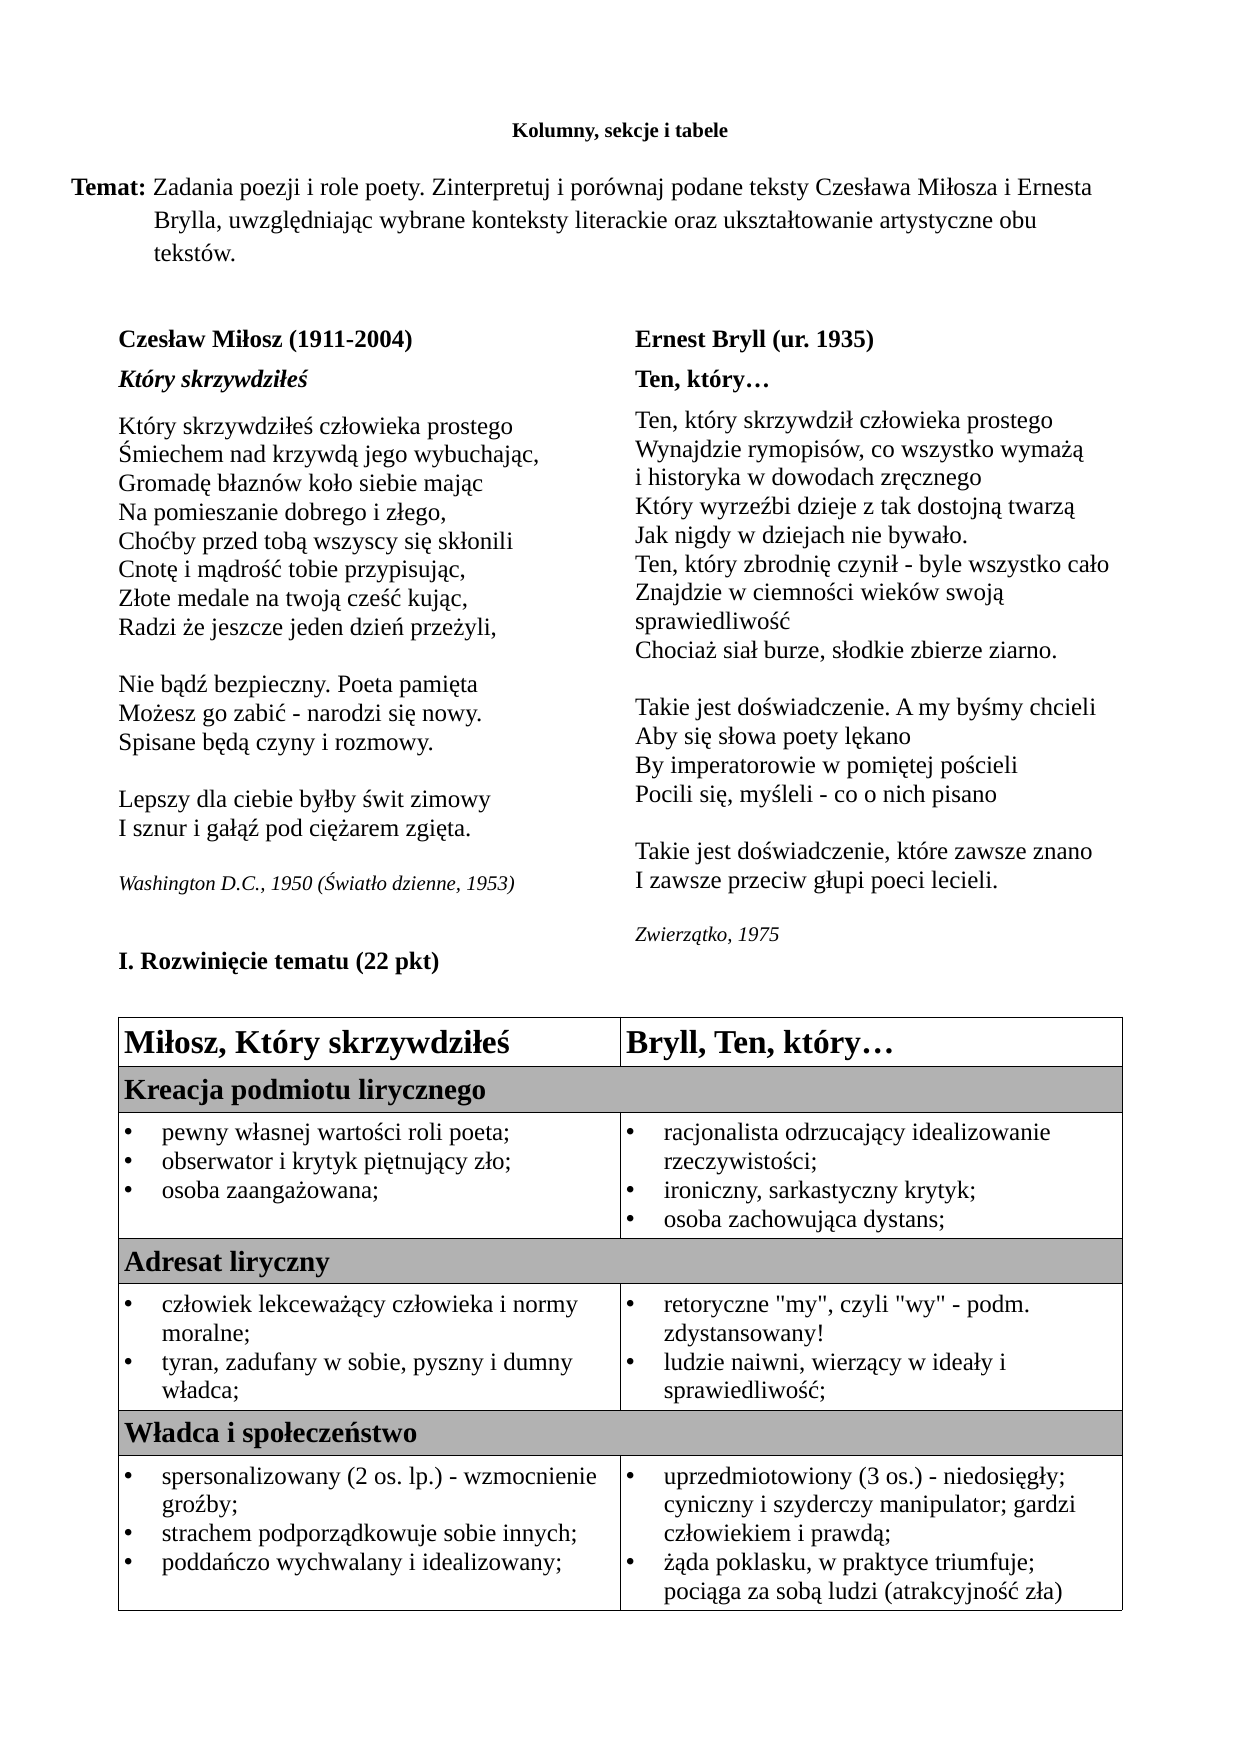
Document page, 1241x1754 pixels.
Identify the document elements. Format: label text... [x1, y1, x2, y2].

table_cell pewny własnej wartości roli poeta; obserwator i krytyk piętnujący zło; osoba zaangażowana; [119, 1113, 620, 1238]
text Gromadę błaznów koło siebie mając [118, 468, 605, 497]
table_cell Adresat liryczny [119, 1239, 1122, 1283]
text Lepszy dla ciebie byłby świt zimowy [118, 784, 605, 813]
table_header Miłosz, Który skrzywdziłeś [119, 1018, 620, 1066]
text Który skrzywdziłeś człowieka prostego [118, 411, 605, 439]
text Nie bądź bezpieczny. Poeta pamięta [118, 669, 605, 698]
text Ten, który zbrodnię czynił - byle wszystko cało [635, 549, 1122, 577]
text Aby się słowa poety lękano [635, 721, 1122, 750]
text Radzi że jeszcze jeden dzień przeżyli, [118, 612, 605, 641]
text Washington D.C., 1950 (Światło dzienne, 1953) [118, 871, 605, 895]
text Który skrzywdziłeś [118, 364, 605, 393]
text Śmiechem nad krzywdą jego wybuchając, [118, 439, 605, 468]
table_cell uprzedmiotowiony (3 os.) - niedosięgły; cyniczny i szyderczy manipulator; gardzi człowiekiem i prawdą; żąda poklasku, w praktyce triumfuje; pociąga za sobą ludzi (atrakcyjność zła) [621, 1456, 1122, 1610]
text Ten, który… [635, 364, 1122, 393]
table_cell retoryczne "my", czyli "wy" - podm. zdystansowany! ludzie naiwni, wierzący w ideały i sprawiedliwość; [621, 1284, 1122, 1410]
text Spisane będą czyny i rozmowy. [118, 727, 605, 756]
text Jak nigdy w dziejach nie bywało. [635, 520, 1122, 549]
text Takie jest doświadczenie, które zawsze znano [635, 836, 1122, 865]
table_cell racjonalista odrzucający idealizowanie rzeczywistości; ironiczny, sarkastyczny krytyk; osoba zachowująca dystans; [621, 1113, 1122, 1238]
text Ernest Bryll (ur. 1935) [635, 324, 1122, 353]
text Cnotę i mądrość tobie przypisując, [118, 554, 605, 583]
text Znajdzie w ciemności wieków swoją sprawiedliwość [635, 577, 1122, 635]
text I. Rozwinięcie tematu (22 pkt) [118, 946, 1122, 975]
table_cell spersonalizowany (2 os. lp.) - wzmocnienie groźby; strachem podporządkowuje sobie innych; poddańczo wychwalany i idealizowany; [119, 1456, 620, 1610]
text Na pomieszanie dobrego i złego, [118, 497, 605, 526]
table_cell Kreacja podmiotu lirycznego [119, 1067, 1122, 1112]
text Ten, który skrzywdził człowieka prostego [635, 405, 1122, 434]
text I zawsze przeciw głupi poeci lecieli. [635, 865, 1122, 894]
text i historyka w dowodach zręcznego [635, 462, 1122, 491]
text Zwierzątko, 1975 [635, 922, 1122, 946]
table_cell Władca i społeczeństwo [119, 1411, 1122, 1455]
text Pocili się, myśleli - co o nich pisano [635, 779, 1122, 807]
text Chociaż siał burze, słodkie zbierze ziarno. [635, 635, 1122, 664]
text Możesz go zabić - narodzi się nowy. [118, 698, 605, 727]
text Który wyrzeźbi dzieje z tak dostojną twarzą [635, 491, 1122, 520]
text I sznur i gałąź pod ciężarem zgięta. [118, 813, 605, 842]
text Wynajdzie rymopisów, co wszystko wymażą [635, 434, 1122, 462]
text Złote medale na twoją cześć kując, [118, 583, 605, 612]
text Takie jest doświadczenie. A my byśmy chcieli [635, 692, 1122, 721]
text Temat: Zadania poezji i role poety. Zinterpretuj i porównaj podane teksty Czesława Miłosza i Ernesta Brylla, uwzględniając wybrane konteksty literackie oraz ukształtowanie artystyczne obu tekstów. [71, 172, 1122, 266]
text Choćby przed tobą wszyscy się skłonili [118, 526, 605, 554]
text Czesław Miłosz (1911-2004) [118, 324, 605, 353]
text By imperatorowie w pomiętej pościeli [635, 750, 1122, 779]
table_cell człowiek lekceważący człowieka i normy moralne; tyran, zadufany w sobie, pyszny i dumny władca; [119, 1284, 620, 1410]
table_header Bryll, Ten, który… [621, 1018, 1122, 1066]
